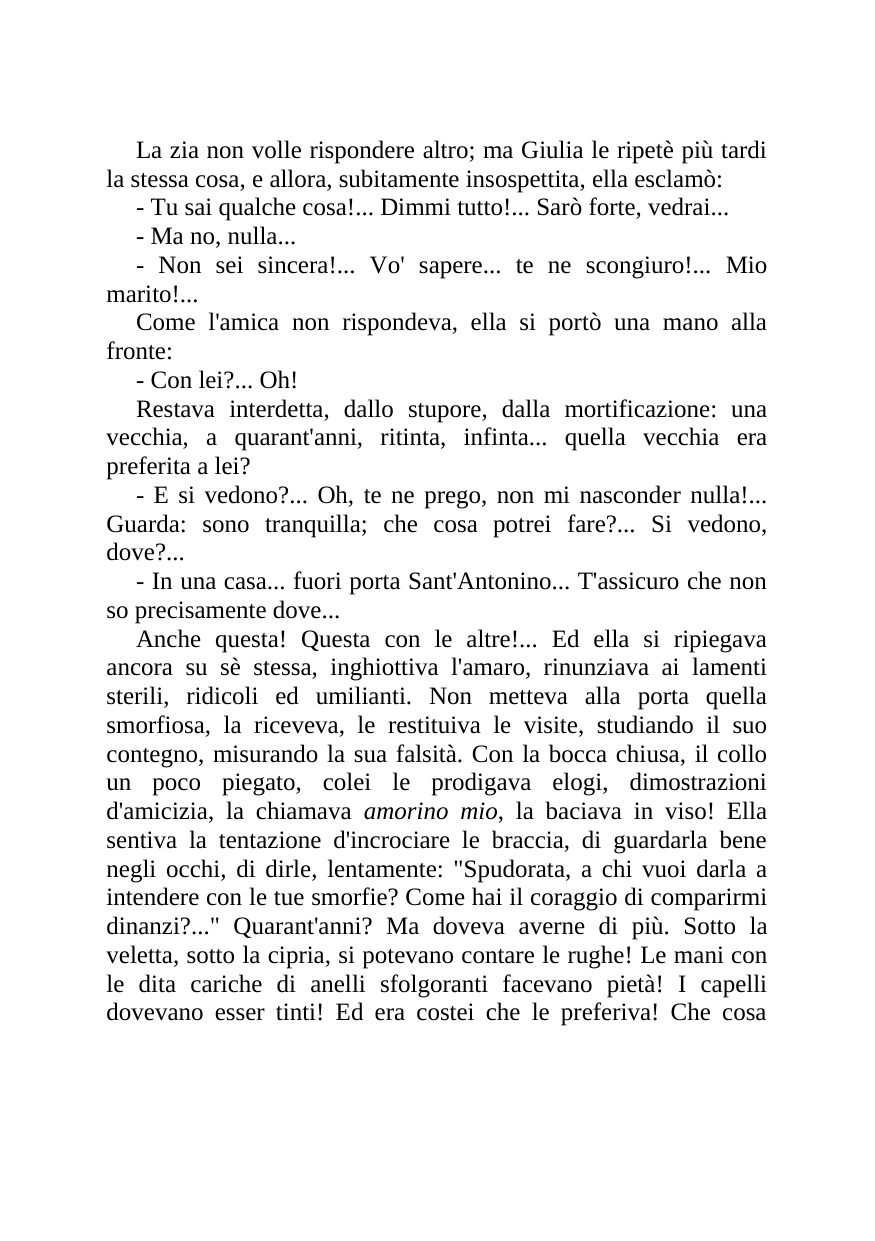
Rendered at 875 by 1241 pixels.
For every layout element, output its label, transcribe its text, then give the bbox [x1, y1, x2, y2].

text Come l'amica non rispondeva, ella si portò una mano alla fronte: [106, 307, 768, 365]
text - E si vedono?... Oh, te ne prego, non mi nasconder nulla!... Guarda: sono tranquilla; che cosa potrei fare?... Si vedono, dove?... [106, 480, 768, 566]
text La zia non volle rispondere altro; ma Giulia le ripetè più tardi la stessa cosa, e allora, subitamente insospettita, ella esclamò: [106, 135, 768, 192]
text - In una casa... fuori porta Sant'Antonino... T'assicuro che non so precisamente dove... [106, 566, 768, 624]
text - Tu sai qualche cosa!... Dimmi tutto!... Sarò forte, vedrai... [106, 192, 768, 221]
text Anche questa! Questa con le altre!... Ed ella si ripiegava ancora su sè stessa, inghiottiva l'amaro, rinunziava ai lamenti sterili, ridicoli ed umilianti. Non metteva alla porta quella smorfiosa, la riceveva, le restituiva le visite, studiando il suo contegno, misurando la sua falsità. Con la bocca chiusa, il collo un poco piegato, colei le prodigava elogi, dimostrazioni d'amicizia, la chiamava amorino mio, la baciava in viso! Ella sentiva la tentazione d'incrociare le braccia, di guardarla bene negli occhi, di dirle, lentamente: "Spudorata, a chi vuoi darla a intendere con le tue smorfie? Come hai il coraggio di comparirmi dinanzi?..." Quarant'anni? Ma doveva averne di più. Sotto la veletta, sotto la cipria, si potevano contare le rughe! Le mani con le dita cariche di anelli sfolgoranti facevano pietà! I capelli dovevano esser tinti! Ed era costei che le preferiva! Che cosa [106, 624, 768, 1026]
text - Con lei?... Oh! [106, 365, 768, 394]
text - Ma no, nulla... [106, 221, 768, 250]
text - Non sei sincera!... Vo' sapere... te ne scongiuro!... Mio marito!... [106, 250, 768, 307]
text Restava interdetta, dallo stupore, dalla mortificazione: una vecchia, a quarant'anni, ritinta, infinta... quella vecchia era preferita a lei? [106, 394, 768, 480]
